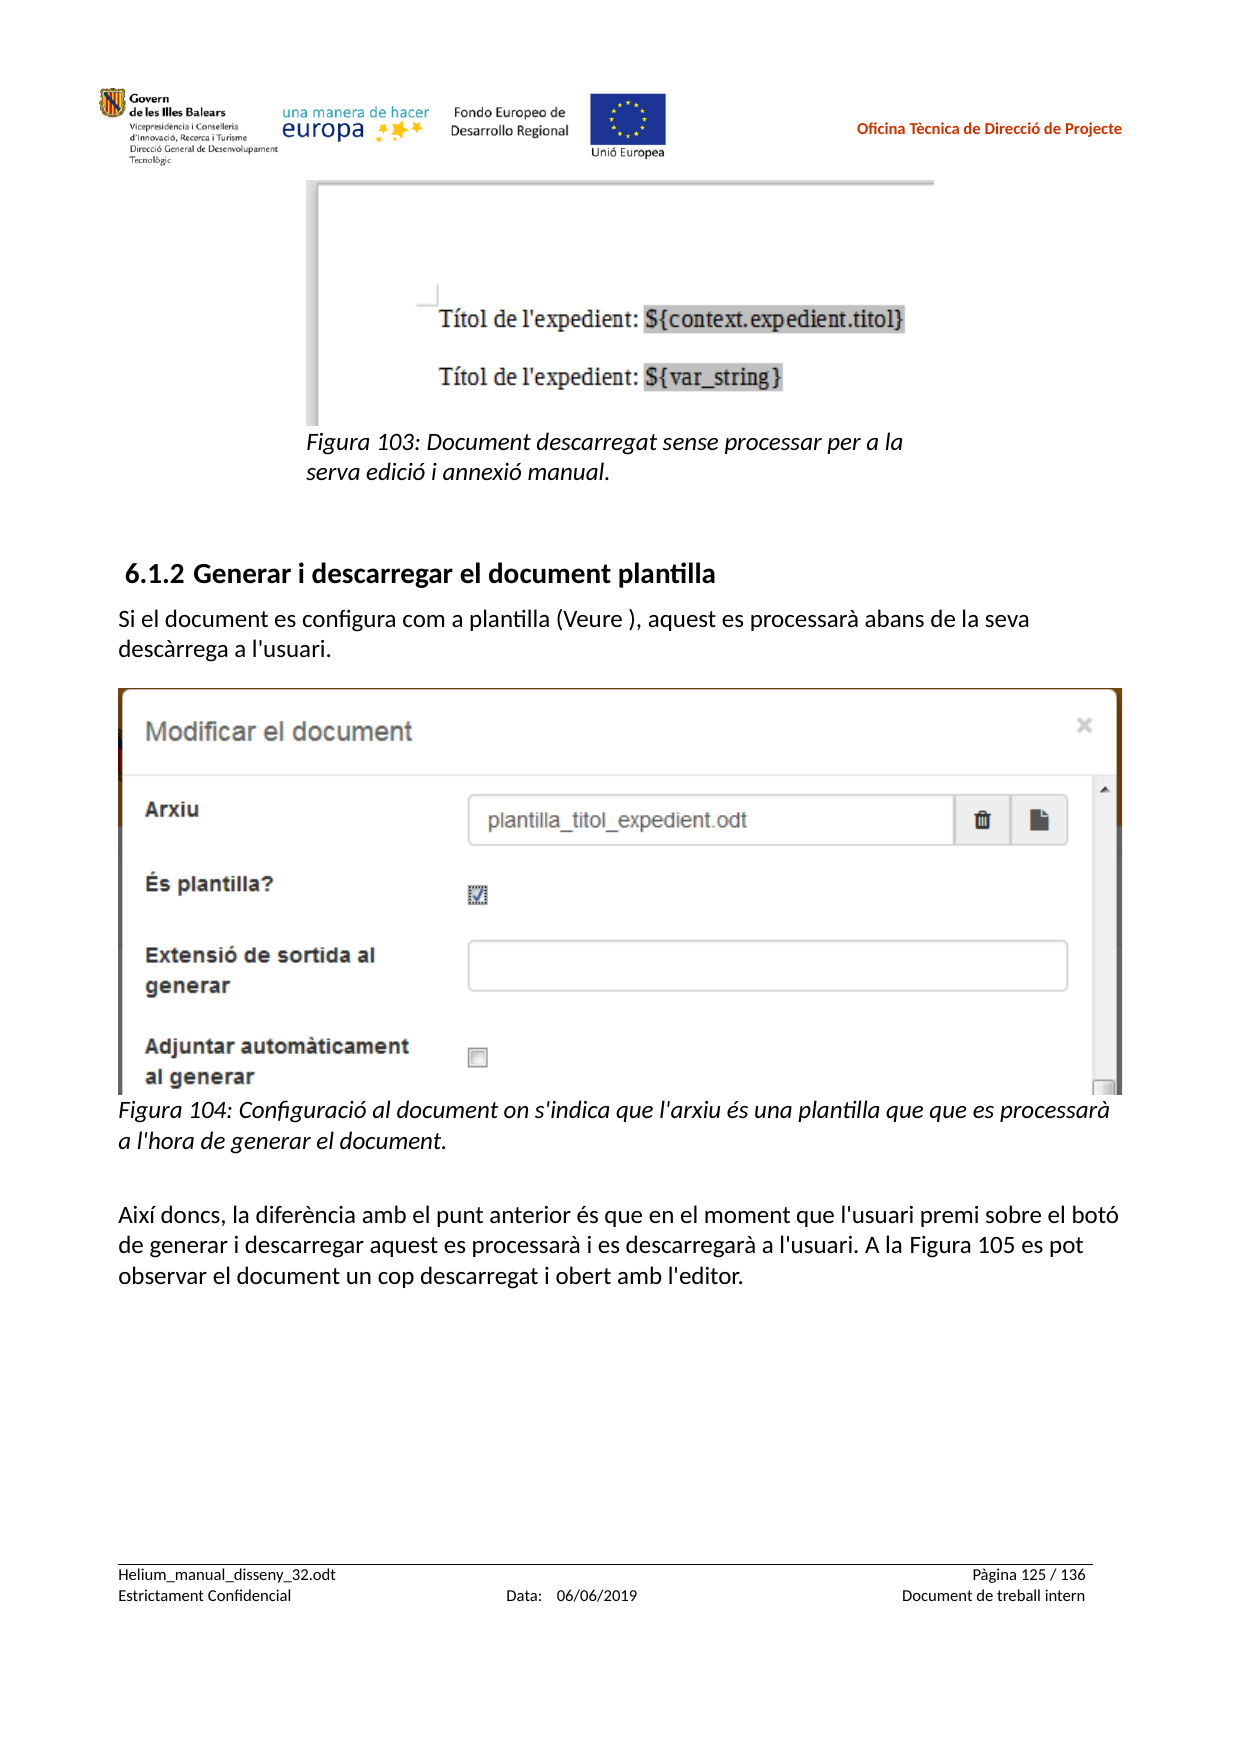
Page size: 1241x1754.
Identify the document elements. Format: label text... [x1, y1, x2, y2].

picture [306, 180, 935, 426]
text Figura 103: Document descarregat sense processar per a la serva edició i annexió manual. [306, 426, 934, 487]
subtitle Generar i descarregar el document plantilla [118, 555, 1122, 590]
text Si el document es configura com a plantilla (Veure ), aquest es processarà abans de la seva descàrrega a l'usuari. [118, 603, 1122, 664]
text Figura 104: Configuració al document on s'indica que l'arxiu és una plantilla que que es processarà a l'hora de generar el document. [118, 1095, 1122, 1156]
text Així doncs, la diferència amb el punt anterior és que en el moment que l'usuari premi sobre el botó de generar i descarregar aquest es processarà i es descarregarà a l'usuari. A la Figura 105 es pot observar el document un cop descarregat i obert amb l'editor. [118, 1199, 1122, 1290]
picture [99, 87, 668, 166]
picture [118, 688, 1123, 1095]
